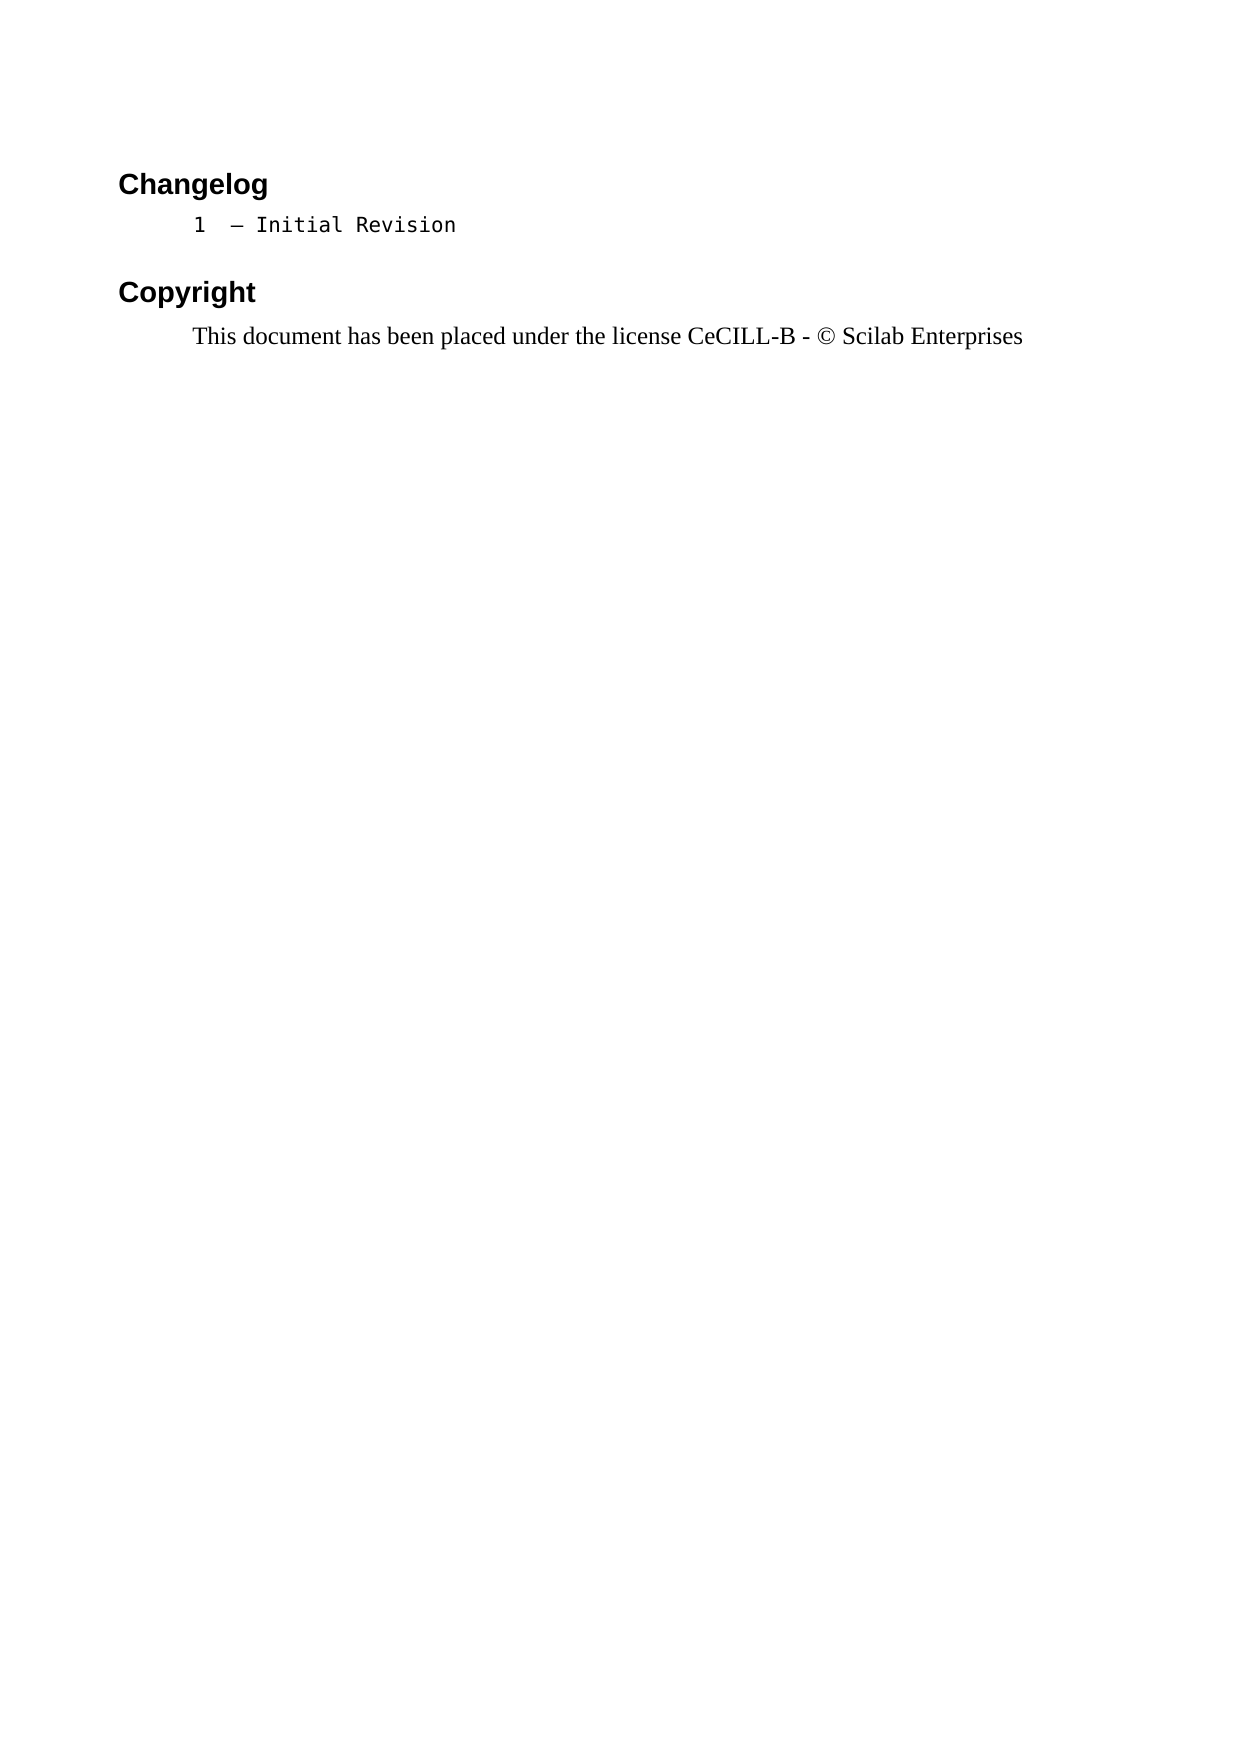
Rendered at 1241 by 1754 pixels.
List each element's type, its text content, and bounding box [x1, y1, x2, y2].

list – Initial Revision [193, 213, 1122, 238]
subtitle Copyright [118, 275, 1122, 309]
subtitle Changelog [118, 167, 1122, 201]
text This document has been placed under the license CeCILL-B - © Scilab Enterprises [118, 321, 1122, 350]
